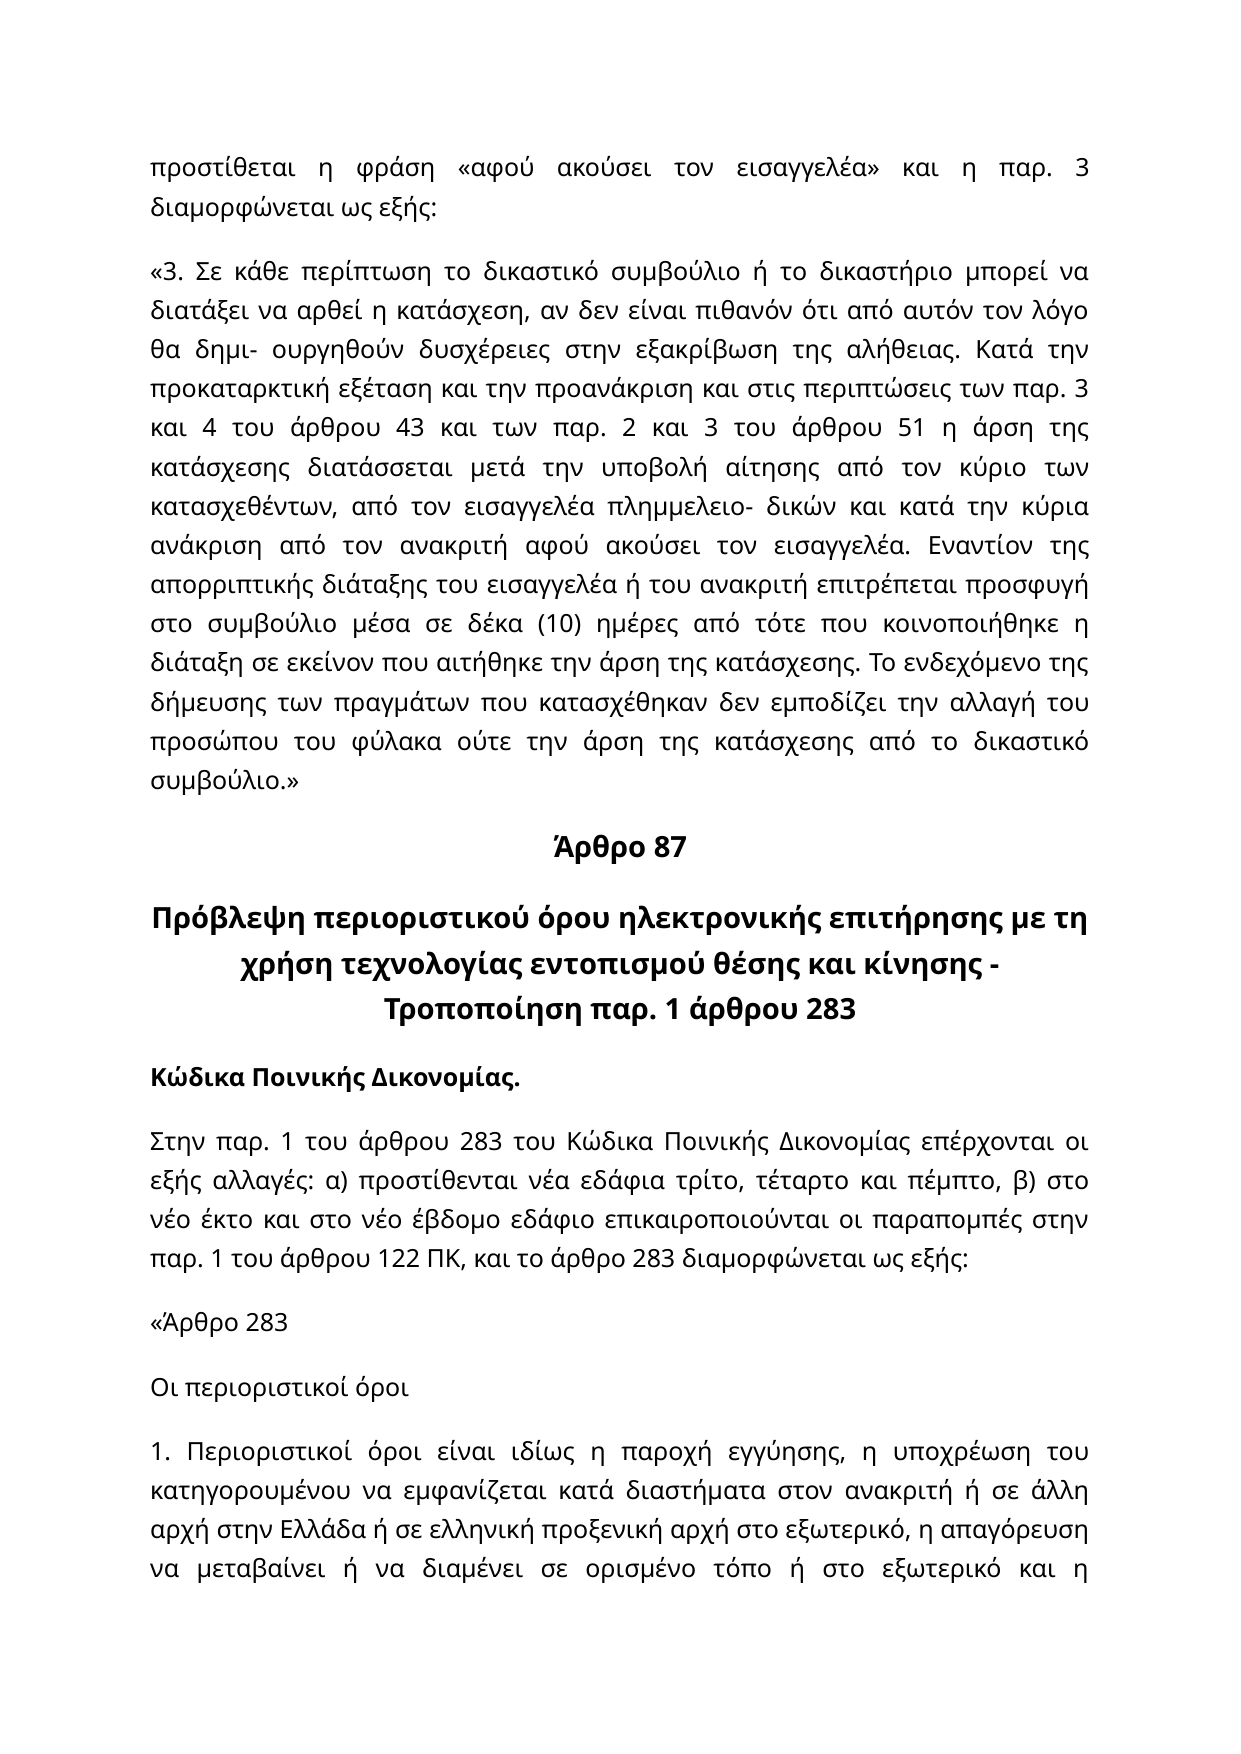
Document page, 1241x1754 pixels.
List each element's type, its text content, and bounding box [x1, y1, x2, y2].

text Οι περιοριστικοί όροι [150, 1369, 1090, 1403]
subtitle Πρόβλεψη περιοριστικού όρου ηλεκτρονικής επιτήρησης με τη χρήση τεχνολογίας εντοπισμού θέσης και κίνησης - Τροποποίηση παρ. 1 άρθρου 283 [150, 897, 1090, 1028]
text Κώδικα Ποινικής Δικονομίας. [150, 1059, 1090, 1093]
text 1. Περιοριστικοί όροι είναι ιδίως η παροχή εγγύησης, η υποχρέωση του κατηγορουμένου να εμφανίζεται κατά διαστήματα στον ανακριτή ή σε άλλη αρχή στην Ελλάδα ή σε ελληνική προξενική αρχή στο εξωτερικό, η απαγόρευση να μεταβαίνει ή να διαμένει σε ορισμένο τόπο ή στο εξωτερικό και η [150, 1433, 1090, 1585]
text προστίθεται η φράση «αφού ακούσει τον εισαγγελέα» και η παρ. 3 διαμορφώνεται ως εξής: [150, 150, 1090, 223]
text «Άρθρο 283 [150, 1305, 1090, 1339]
subtitle Άρθρο 87 [150, 827, 1090, 866]
text «3. Σε κάθε περίπτωση το δικαστικό συμβούλιο ή το δικαστήριο μπορεί να διατάξει να αρθεί η κατάσχεση, αν δεν είναι πιθανόν ότι από αυτόν τον λόγο θα δημι- ουργηθούν δυσχέρειες στην εξακρίβωση της αλήθειας. Κατά την προκαταρκτική εξέταση και την προανάκριση και στις περιπτώσεις των παρ. 3 και 4 του άρθρου 43 και των παρ. 2 και 3 του άρθρου 51 η άρση της κατάσχεσης διατάσσεται μετά την υποβολή αίτησης από τον κύριο των κατασχεθέντων, από τον εισαγγελέα πλημμελειο- δικών και κατά την κύρια ανάκριση από τον ανακριτή αφού ακούσει τον εισαγγελέα. Εναντίον της απορριπτικής διάταξης του εισαγγελέα ή του ανακριτή επιτρέπεται προσφυγή στο συμβούλιο μέσα σε δέκα (10) ημέρες από τότε που κοινοποιήθηκε η διάταξη σε εκείνον που αιτήθηκε την άρση της κατάσχεσης. Το ενδεχόμενο της δήμευσης των πραγμάτων που κατασχέθηκαν δεν εμποδίζει την αλλαγή του προσώπου του φύλακα ούτε την άρση της κατάσχεσης από το δικαστικό συμβούλιο.» [150, 253, 1090, 797]
text Στην παρ. 1 του άρθρου 283 του Κώδικα Ποινικής Δικονομίας επέρχονται οι εξής αλλαγές: α) προστίθενται νέα εδάφια τρίτο, τέταρτο και πέμπτο, β) στο νέο έκτο και στο νέο έβδομο εδάφιο επικαιροποιούνται οι παραπομπές στην παρ. 1 του άρθρου 122 ΠΚ, και το άρθρο 283 διαμορφώνεται ως εξής: [150, 1123, 1090, 1275]
